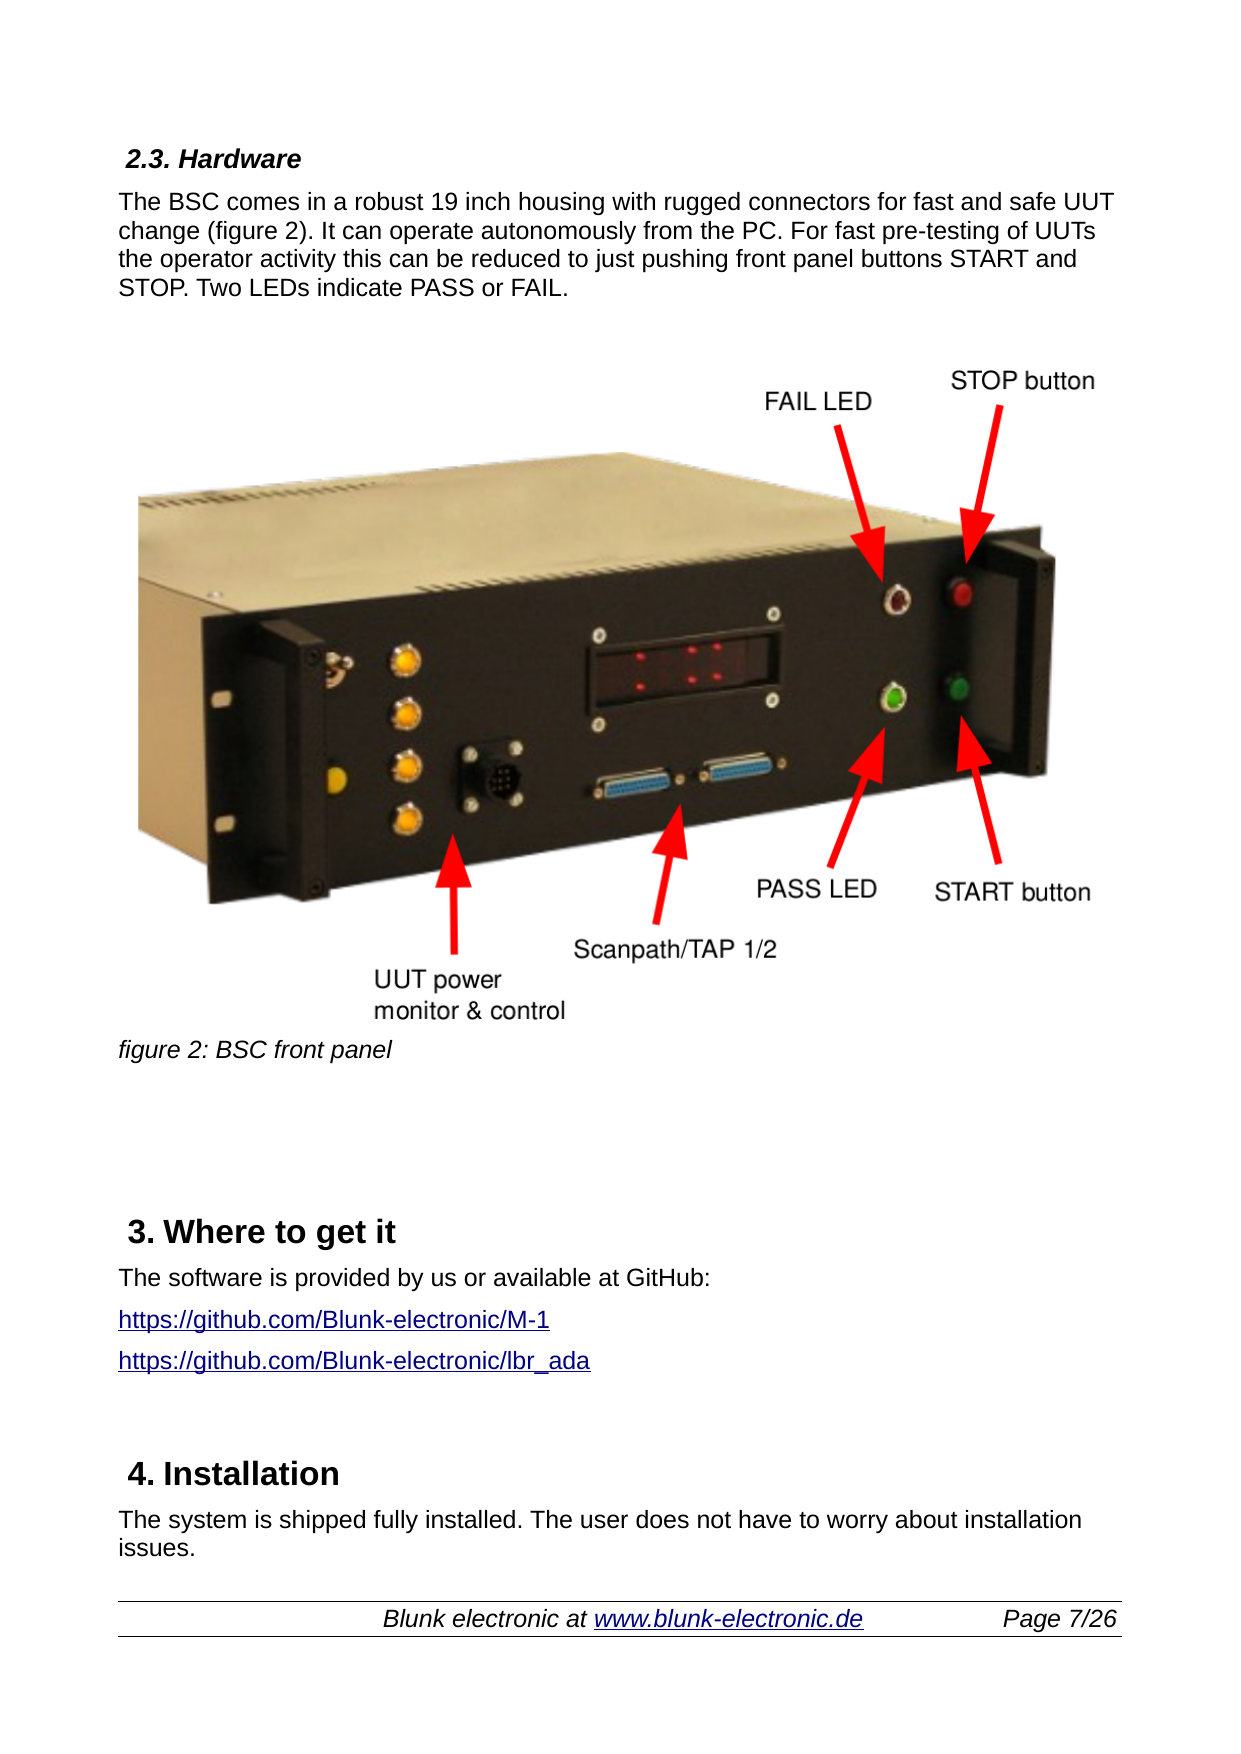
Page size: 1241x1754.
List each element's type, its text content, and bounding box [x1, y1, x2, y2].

text The BSC comes in a robust 19 inch housing with rugged connectors for fast and safe UUT change (figure 2). It can operate autonomously from the PC. For fast pre-testing of UUTs the operator activity this can be reduced to just pushing front panel buttons START and STOP. Two LEDs indicate PASS or FAIL. [118, 187, 1122, 302]
text https://github.com/Blunk-electronic/lbr_ada [118, 1346, 1122, 1375]
text figure 2: BSC front panel [118, 1035, 1122, 1063]
subtitle Installation [118, 1453, 1122, 1492]
text The software is provided by us or available at GitHub: [118, 1263, 1122, 1292]
text The system is shipped fully installed. The user does not have to worry about installation issues. [118, 1504, 1122, 1562]
text https://github.com/Blunk-electronic/M-1 [118, 1305, 1122, 1333]
picture [118, 368, 1123, 1035]
subtitle Where to get it [118, 1212, 1122, 1251]
subtitle Hardware [118, 143, 1122, 174]
